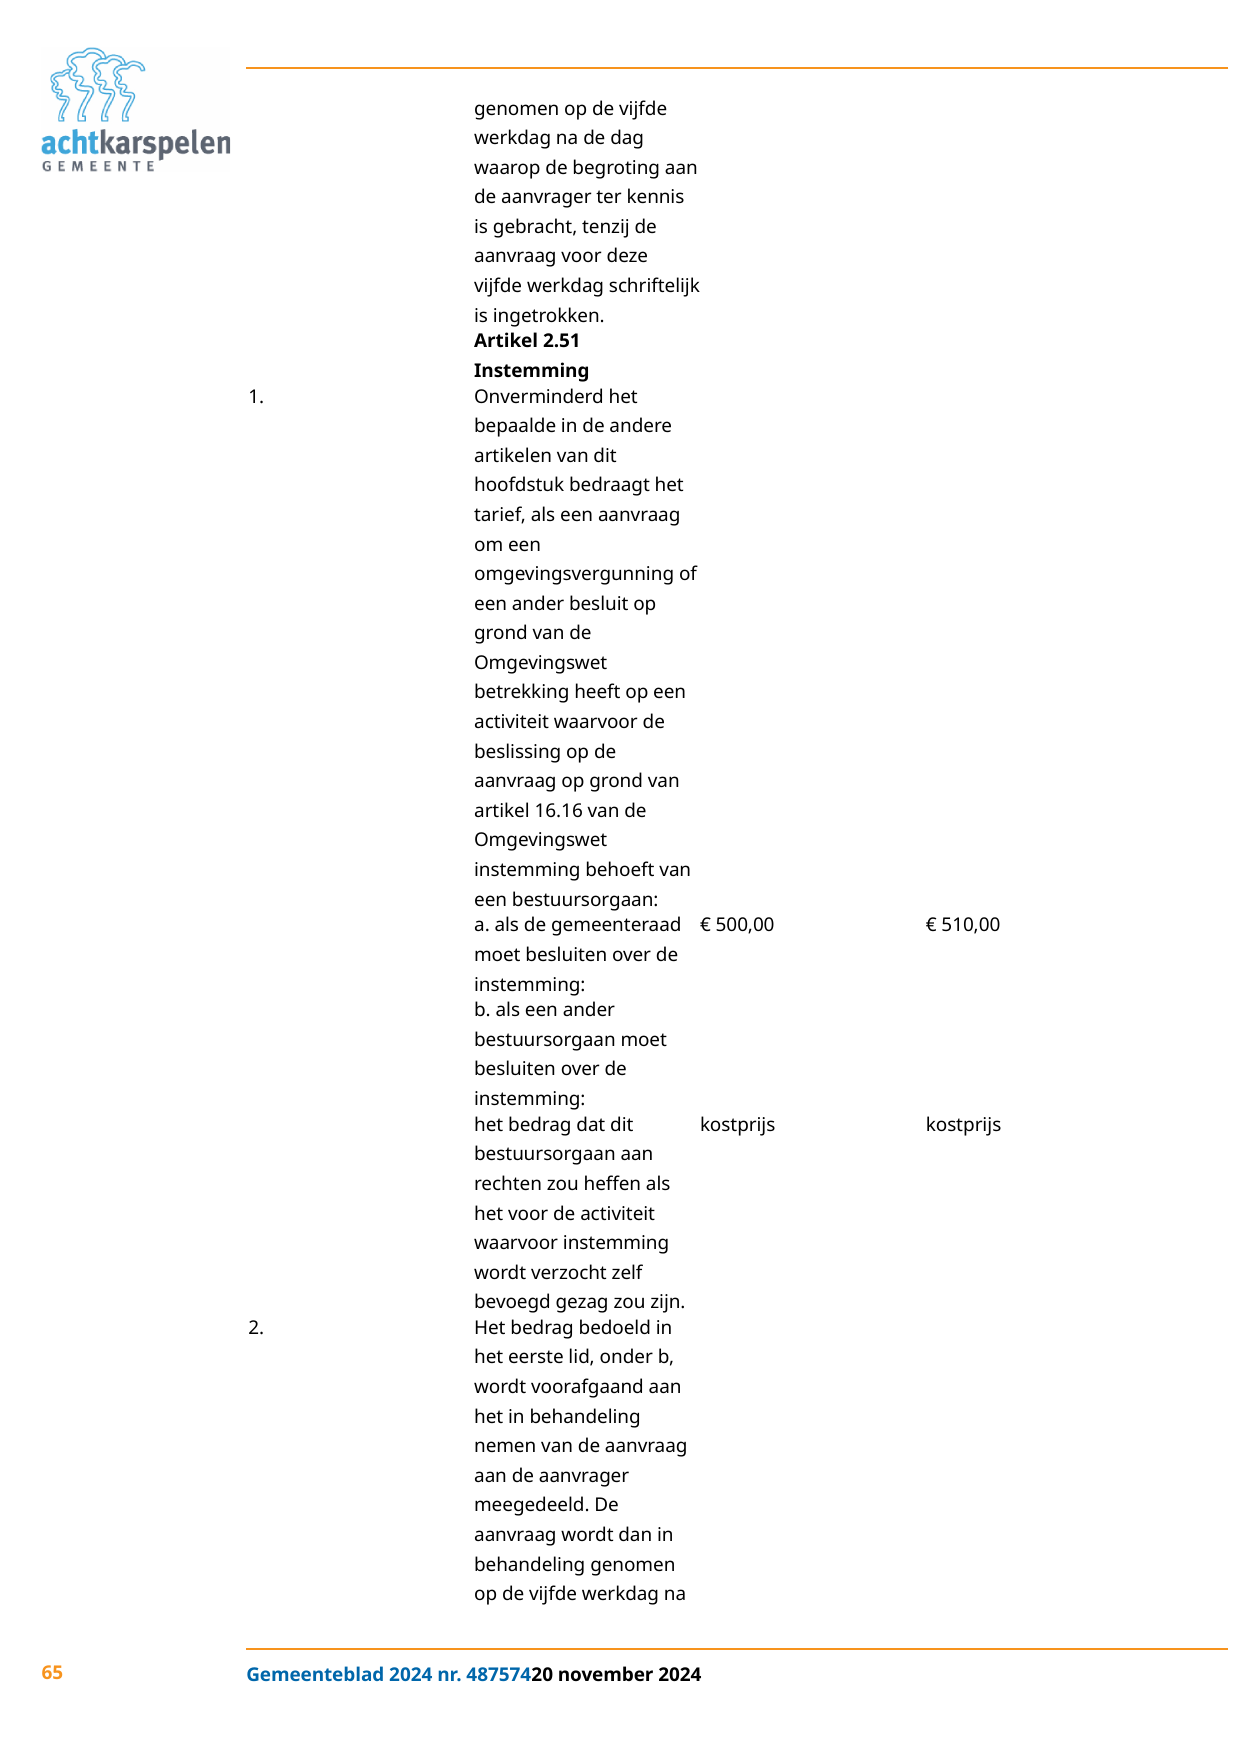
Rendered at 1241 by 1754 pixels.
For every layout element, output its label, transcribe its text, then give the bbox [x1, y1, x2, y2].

table_cell [926, 328, 1152, 383]
table_cell [248, 1111, 474, 1314]
table_cell [700, 383, 926, 912]
table_cell 1. [248, 383, 474, 912]
table_cell [926, 996, 1152, 1111]
table_cell kostprijs [926, 1111, 1152, 1314]
table_cell [248, 328, 474, 383]
table_cell [926, 1314, 1152, 1606]
table_cell het bedrag dat dit bestuursorgaan aan rechten zou heffen als het voor de activiteit waarvoor instemming wordt verzocht zelf bevoegd gezag zou zijn. [474, 1111, 700, 1314]
table_cell Artikel 2.51 Instemming [474, 328, 700, 383]
table_cell [248, 95, 474, 328]
table_cell [700, 95, 926, 328]
table_cell [248, 912, 474, 996]
table_cell Het bedrag bedoeld in het eerste lid, onder b, wordt voorafgaand aan het in behandeling nemen van de aanvraag aan de aanvrager meegedeeld. De aanvraag wordt dan in behandeling genomen op de vijfde werkdag na [474, 1314, 700, 1606]
table_cell [700, 996, 926, 1111]
table_cell a. als de gemeenteraad moet besluiten over de instemming: [474, 912, 700, 996]
table_cell genomen op de vijfde werkdag na de dag waarop de begroting aan de aanvrager ter kennis is gebracht, tenzij de aanvraag voor deze vijfde werkdag schriftelijk is ingetrokken. [474, 95, 700, 328]
table_cell € 500,00 [700, 912, 926, 996]
table_cell [926, 383, 1152, 912]
table_cell 2. [248, 1314, 474, 1606]
table_cell Onverminderd het bepaalde in de andere artikelen van dit hoofdstuk bedraagt het tarief, als een aanvraag om een omgevingsvergunning of een ander besluit op grond van de Omgevingswet betrekking heeft op een activiteit waarvoor de beslissing op de aanvraag op grond van artikel 16.16 van de Omgevingswet instemming behoeft van een bestuursorgaan: [474, 383, 700, 912]
table_cell [248, 996, 474, 1111]
table_cell € 510,00 [926, 912, 1152, 996]
table_cell [700, 1314, 926, 1606]
table_cell b. als een ander bestuursorgaan moet besluiten over de instemming: [474, 996, 700, 1111]
table_cell [926, 95, 1152, 328]
table_cell [700, 328, 926, 383]
picture [41, 47, 231, 172]
table_cell kostprijs [700, 1111, 926, 1314]
